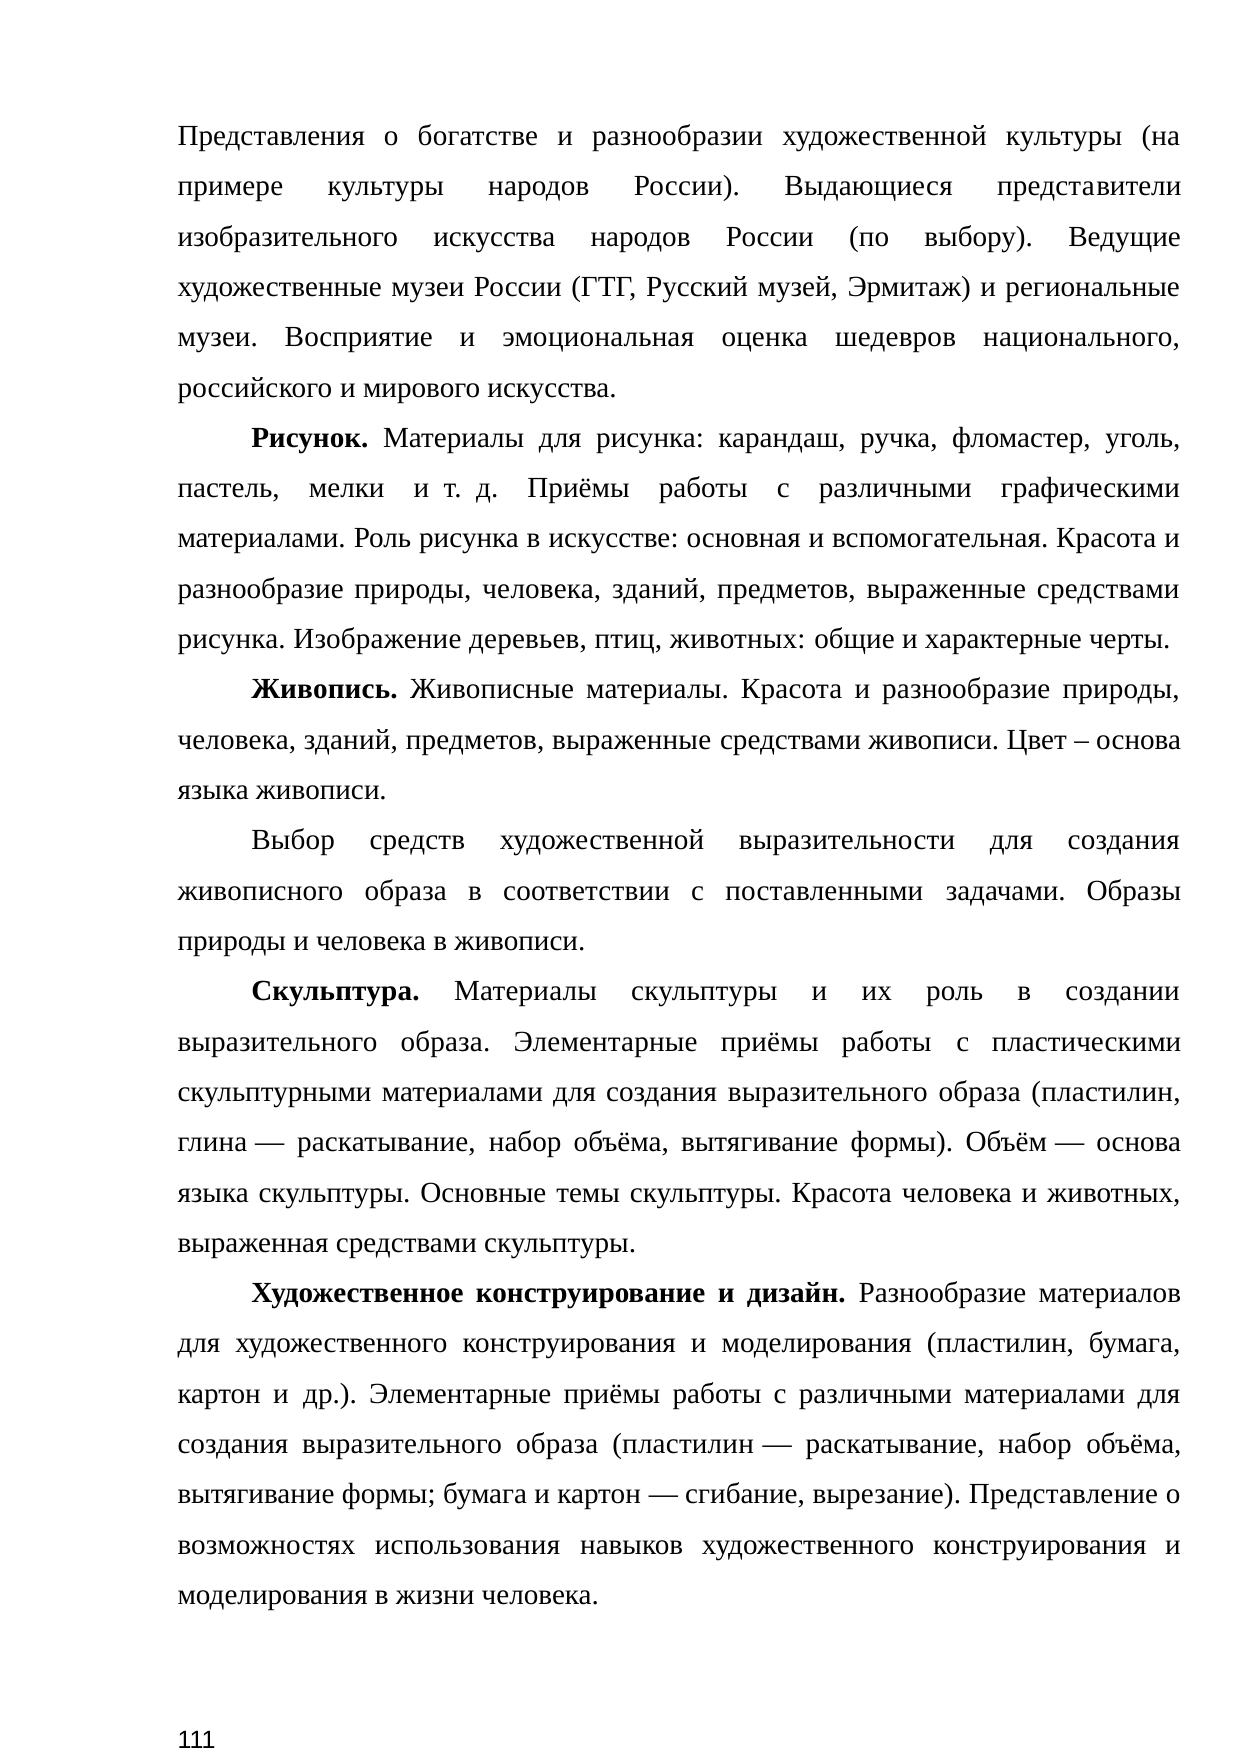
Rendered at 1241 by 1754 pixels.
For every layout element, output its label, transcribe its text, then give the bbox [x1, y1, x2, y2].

text Представления о богатстве и разнообразии художественной культуры (на примере культуры народов России). Выдающиеся представители изобразительного искусства народов России (по выбору). Ведущие художественные музеи России (ГТГ, Русский музей, Эрмитаж) и региональные музеи. Восприятие и эмоциональная оценка шедевров национального, российского и мирового искусства. [177, 118, 1181, 403]
text Выбор средств художественной выразительности для создания живописного образа в соответствии с поставленными задачами. Образы природы и человека в живописи. [177, 822, 1181, 957]
text Живопись. Живописные материалы. Красота и разнообразие природы, человека, зданий, предметов, выраженные средствами живописи. Цвет – основа языка живописи. [177, 672, 1181, 806]
text Рисунок. Материалы для рисунка: карандаш, ручка, фломастер, уголь, пастель, мелки и т. д. Приёмы работы с различными графическими материалами. Роль рисунка в искусстве: основная и вспомогательная. Красота и разнообразие природы, человека, зданий, предметов, выраженные средствами рисунка. Изображение деревьев, птиц, животных: общие и характерные черты. [177, 420, 1181, 655]
text Художественное конструирование и дизайн. Разнообразие материалов для художественного конструирования и моделирования (пластилин, бумага, картон и др.). Элементарные приёмы работы с различными материалами для создания выразительного образа (пластилин — раскатывание, набор объёма, вытягивание формы; бумага и картон — сгибание, вырезание). Представление о возможностях использования навыков художественного конструирования и моделирования в жизни человека. [177, 1275, 1181, 1611]
text Скульптура. Материалы скульптуры и их роль в создании выразительного образа. Элементарные приёмы работы с пластическими скульптурными материалами для создания выразительного образа (пластилин, глина — раскатывание, набор объёма, вытягивание формы). Объём — основа языка скульптуры. Основные темы скульптуры. Красота человека и животных, выраженная средствами скульптуры. [177, 973, 1181, 1258]
